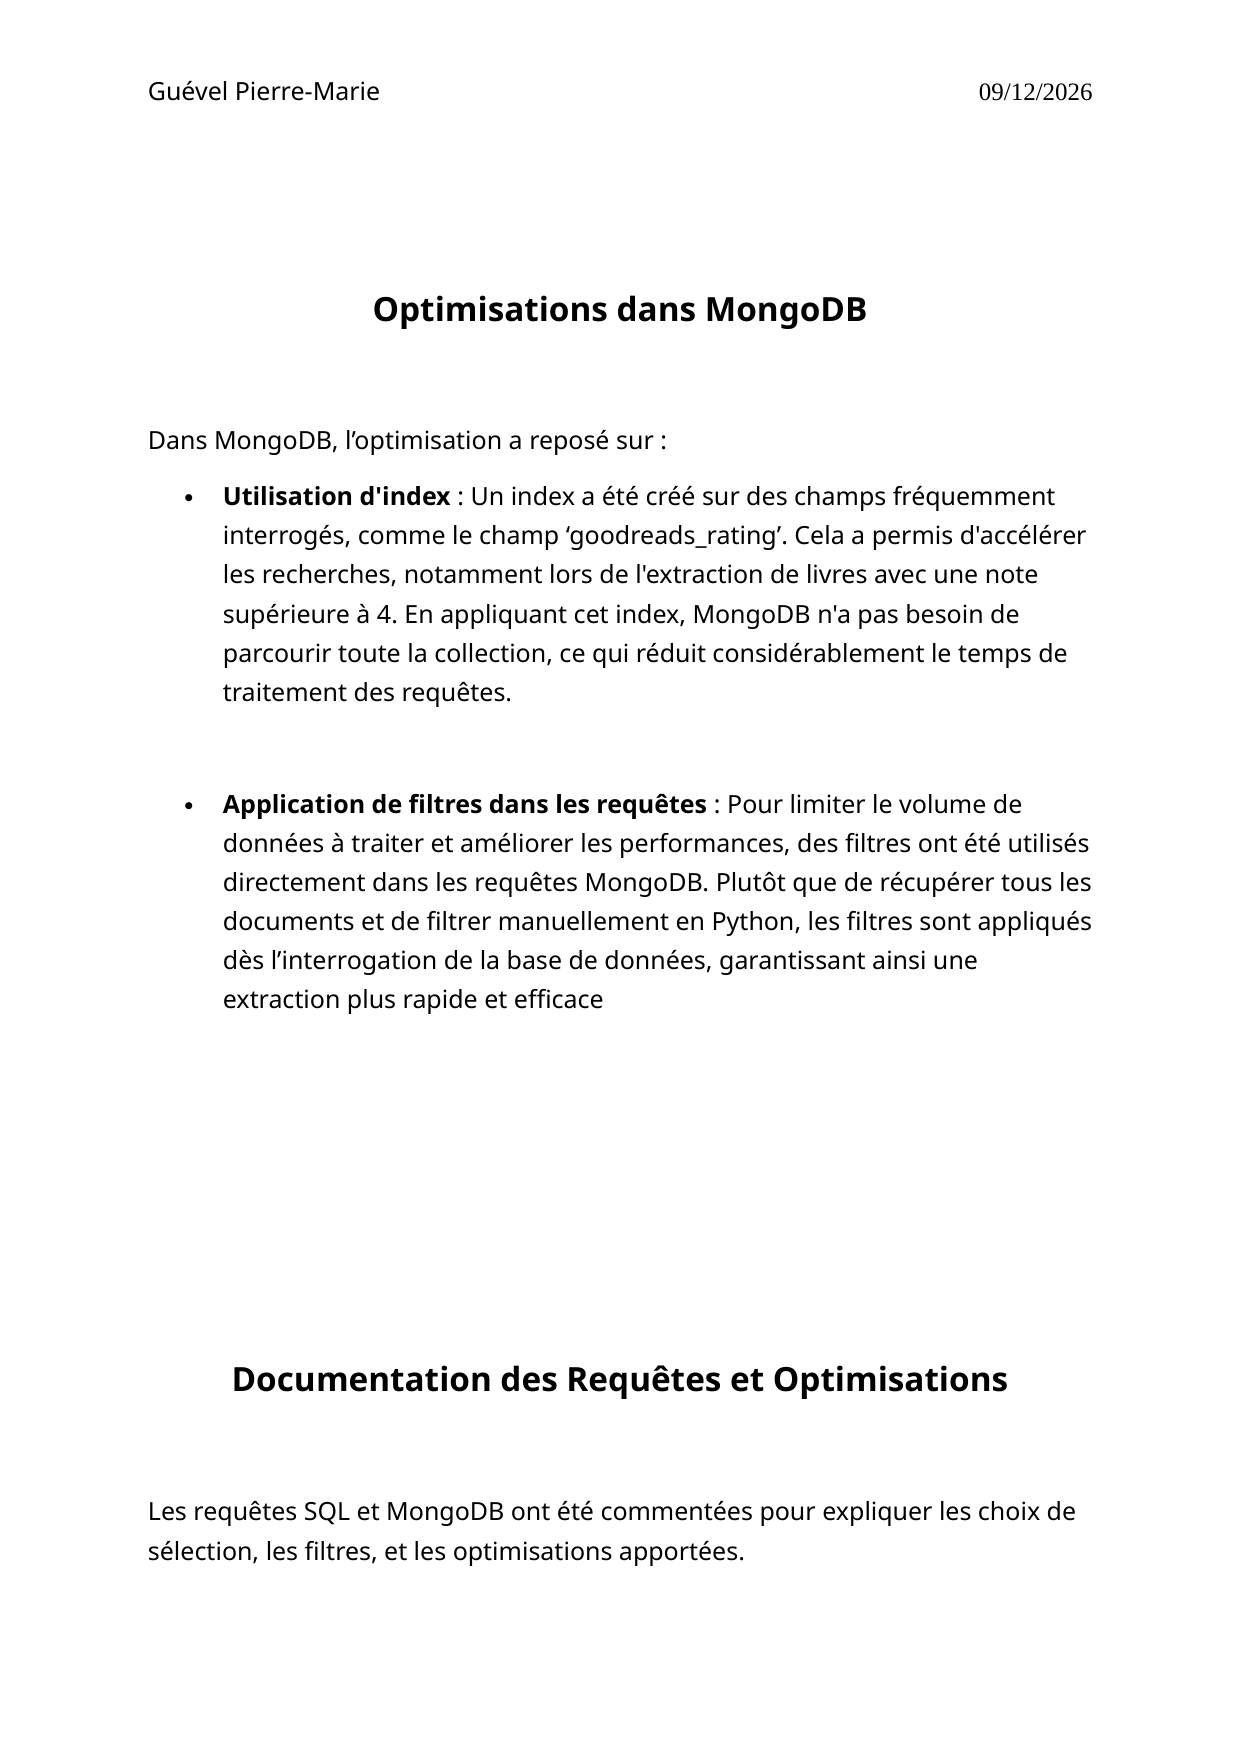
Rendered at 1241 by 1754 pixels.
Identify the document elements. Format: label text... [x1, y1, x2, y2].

list Utilisation d'index : Un index a été créé sur des champs fréquemment interrogés, comme le champ ‘goodreads_rating’. Cela a permis d'accélérer les recherches, notamment lors de l'extraction de livres avec une note supérieure à 4. En appliquant cet index, MongoDB n'a pas besoin de parcourir toute la collection, ce qui réduit considérablement le temps de traitement des requêtes. [185, 479, 1093, 709]
text Documentation des Requêtes et Optimisations [148, 1356, 1093, 1402]
list Application de filtres dans les requêtes : Pour limiter le volume de données à traiter et améliorer les performances, des filtres ont été utilisés directement dans les requêtes MongoDB. Plutôt que de récupérer tous les documents et de filtrer manuellement en Python, les filtres sont appliqués dès l’interrogation de la base de données, garantissant ainsi une extraction plus rapide et efficace [185, 786, 1093, 1016]
text Dans MongoDB, l’optimisation a reposé sur : [148, 423, 1093, 457]
text Les requêtes SQL et MongoDB ont été commentées pour expliquer les choix de sélection, les filtres, et les optimisations apportées. [148, 1494, 1093, 1567]
text Optimisations dans MongoDB [148, 285, 1093, 331]
